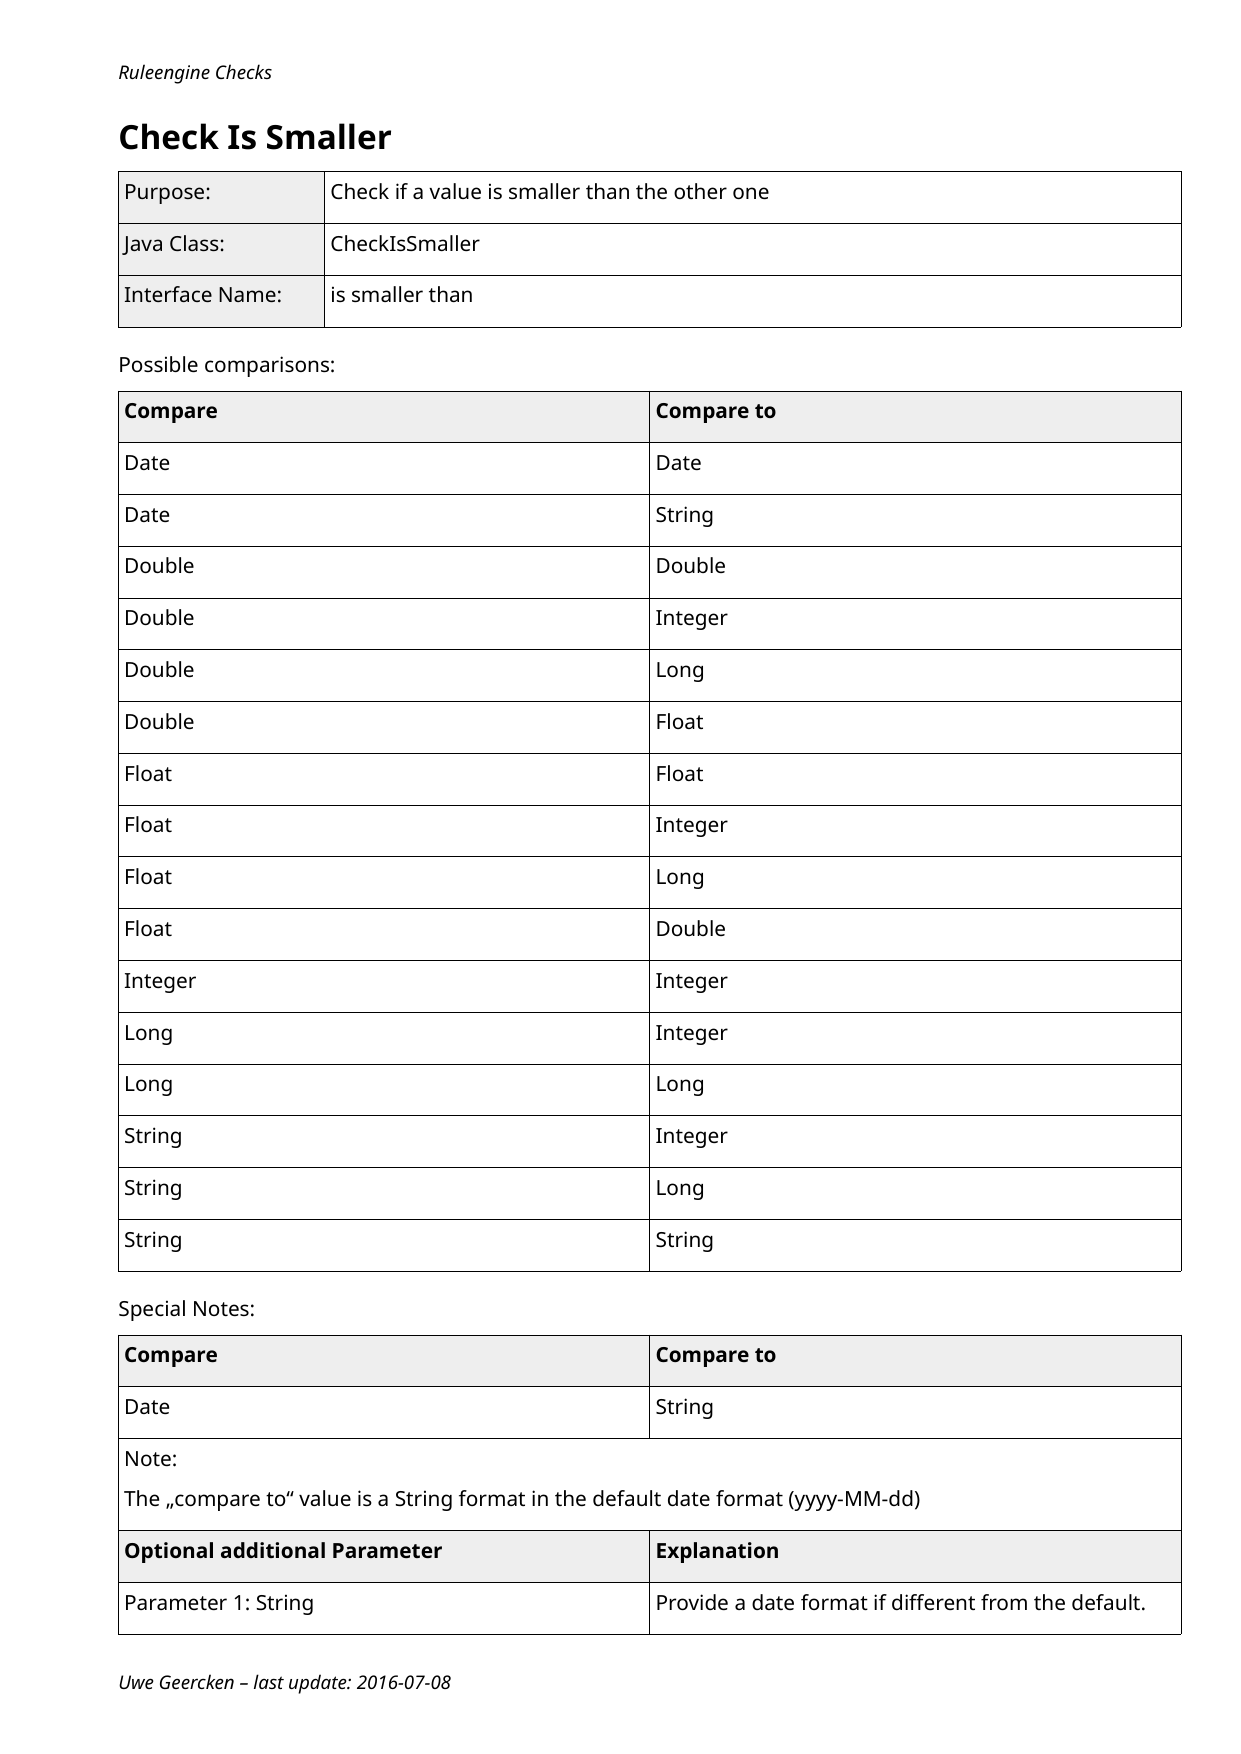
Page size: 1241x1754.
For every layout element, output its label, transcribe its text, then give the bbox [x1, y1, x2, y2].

table_cell String [119, 1168, 649, 1219]
table_cell Note: The „compare to“ value is a String format in the default date format (yyyy-MM-dd) [119, 1439, 1181, 1530]
table_cell Float [119, 857, 649, 908]
table_cell is smaller than [325, 276, 1181, 327]
table_cell String [650, 495, 1181, 546]
table_cell Date [119, 1387, 649, 1438]
table_cell Long [650, 650, 1181, 701]
table_cell Long [119, 1065, 649, 1115]
table_cell Integer [119, 961, 649, 1012]
table_cell Explanation [650, 1531, 1181, 1582]
table_cell Date [119, 443, 649, 494]
table_cell CheckIsSmaller [325, 224, 1181, 275]
table_cell Double [119, 547, 649, 598]
table_cell Long [650, 1065, 1181, 1115]
table_cell Float [119, 806, 649, 856]
table_cell Date [650, 443, 1181, 494]
table_cell Float [650, 702, 1181, 753]
table_cell Double [119, 702, 649, 753]
table_cell Long [119, 1013, 649, 1063]
text Special Notes: [118, 1294, 1181, 1323]
table_cell Integer [650, 1013, 1181, 1063]
text Check Is Smaller [118, 114, 1181, 159]
table_cell String [650, 1387, 1181, 1438]
table_cell Double [119, 599, 649, 649]
table_cell Double [650, 909, 1181, 960]
text Possible comparisons: [118, 350, 1181, 379]
table_cell Parameter 1: String [119, 1583, 649, 1634]
table_cell String [119, 1220, 649, 1271]
table_cell Double [119, 650, 649, 701]
table_header Check if a value is smaller than the other one [325, 172, 1181, 223]
table_cell Java Class: [119, 224, 324, 275]
table_header Compare [119, 1336, 649, 1386]
table_cell Integer [650, 961, 1181, 1012]
table_header Compare [119, 392, 649, 442]
table_header Compare to [650, 392, 1181, 442]
table_cell Integer [650, 599, 1181, 649]
table_cell Provide a date format if different from the default. [650, 1583, 1181, 1634]
table_header Compare to [650, 1336, 1181, 1386]
table_cell Interface Name: [119, 276, 324, 327]
table_cell Float [650, 754, 1181, 805]
table_cell Integer [650, 1116, 1181, 1167]
table_cell Long [650, 1168, 1181, 1219]
table_cell String [650, 1220, 1181, 1271]
table_cell Optional additional Parameter [119, 1531, 649, 1582]
table_cell Double [650, 547, 1181, 598]
table_cell Date [119, 495, 649, 546]
table_header Purpose: [119, 172, 324, 223]
table_cell String [119, 1116, 649, 1167]
table_cell Long [650, 857, 1181, 908]
table_cell Integer [650, 806, 1181, 856]
table_cell Float [119, 754, 649, 805]
table_cell Float [119, 909, 649, 960]
